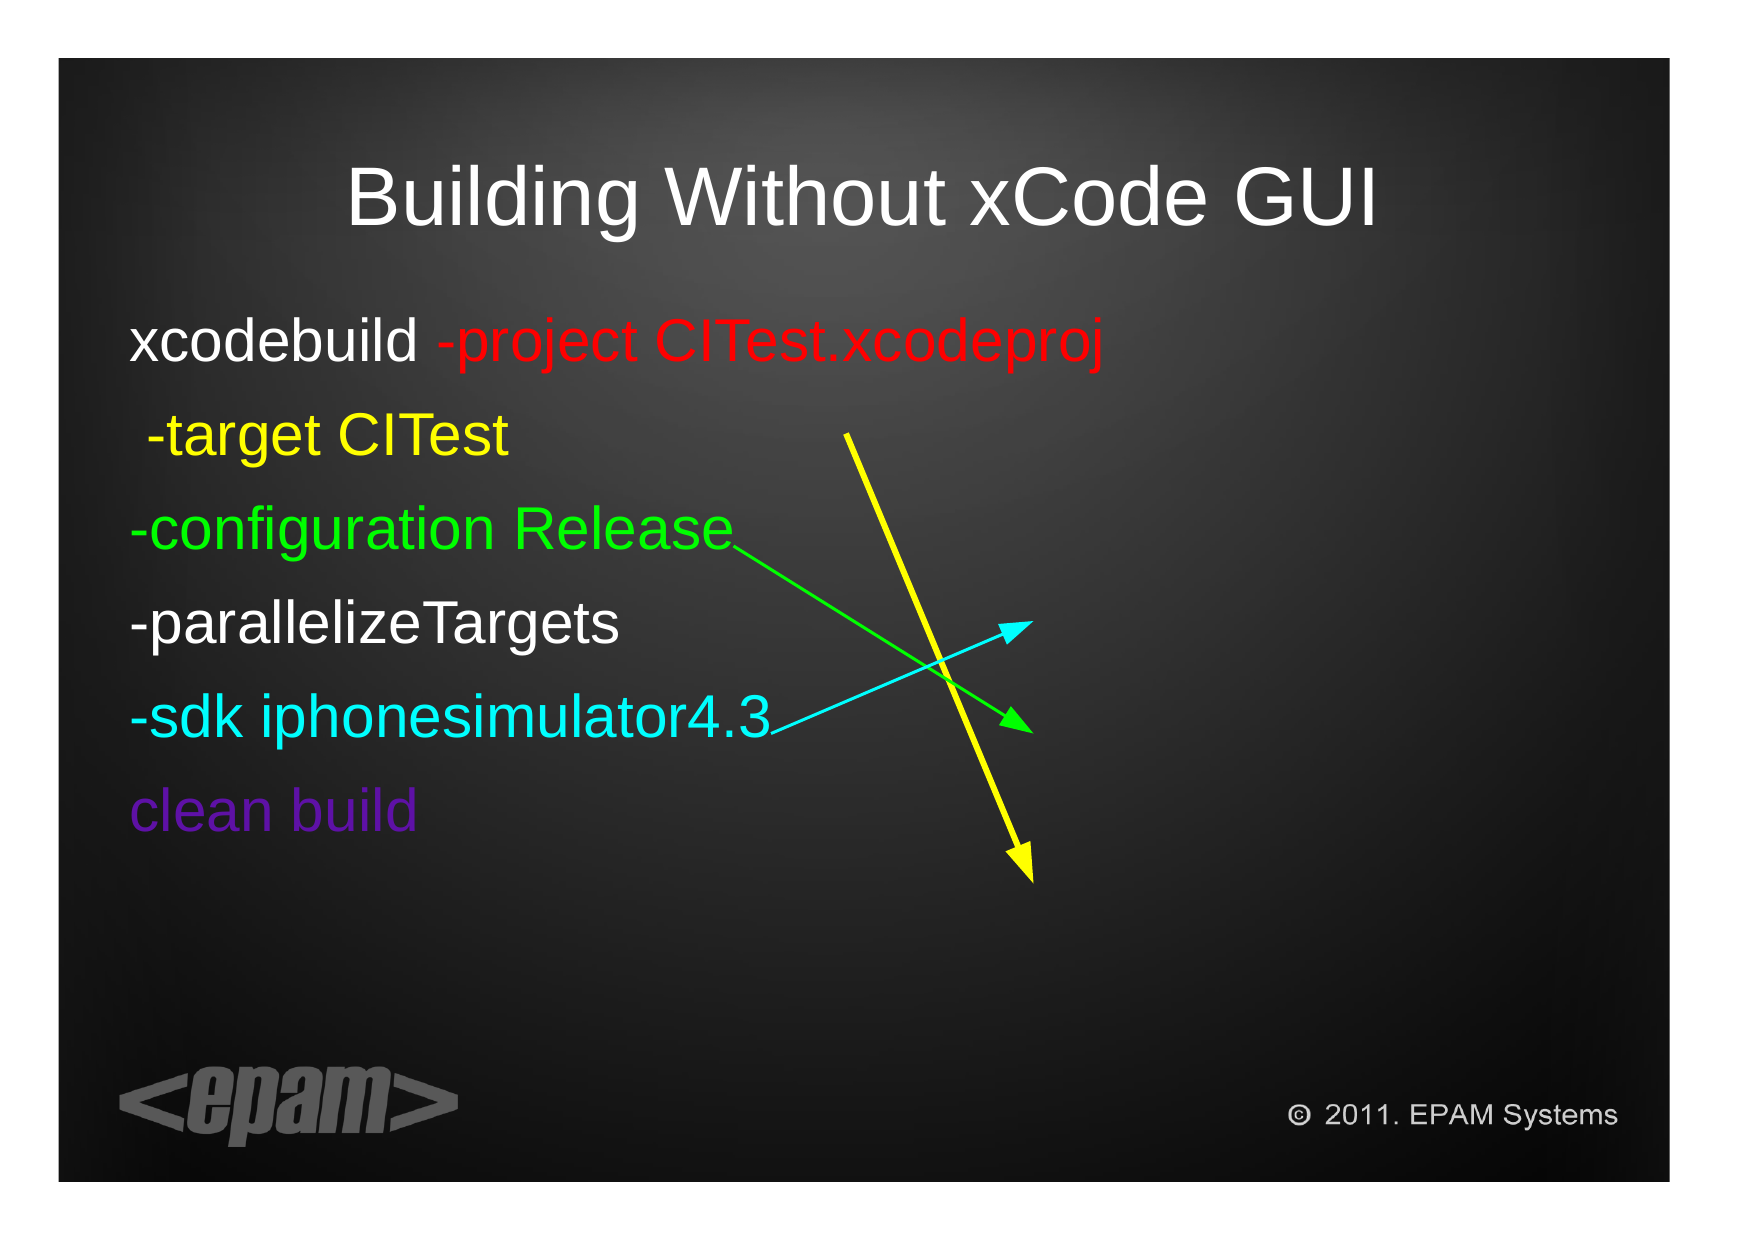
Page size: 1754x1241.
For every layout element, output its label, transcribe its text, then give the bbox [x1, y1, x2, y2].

title Building Without xCode GUI [138, 103, 1589, 291]
picture [58, 58, 1670, 306]
picture [977, 412, 1634, 1147]
list xcodebuild -project CITest.xcodeproj -target CITest -configuration Release -parallelizeTargets -sdk iphonesimulator4.3 clean build [58, 306, 1670, 1182]
